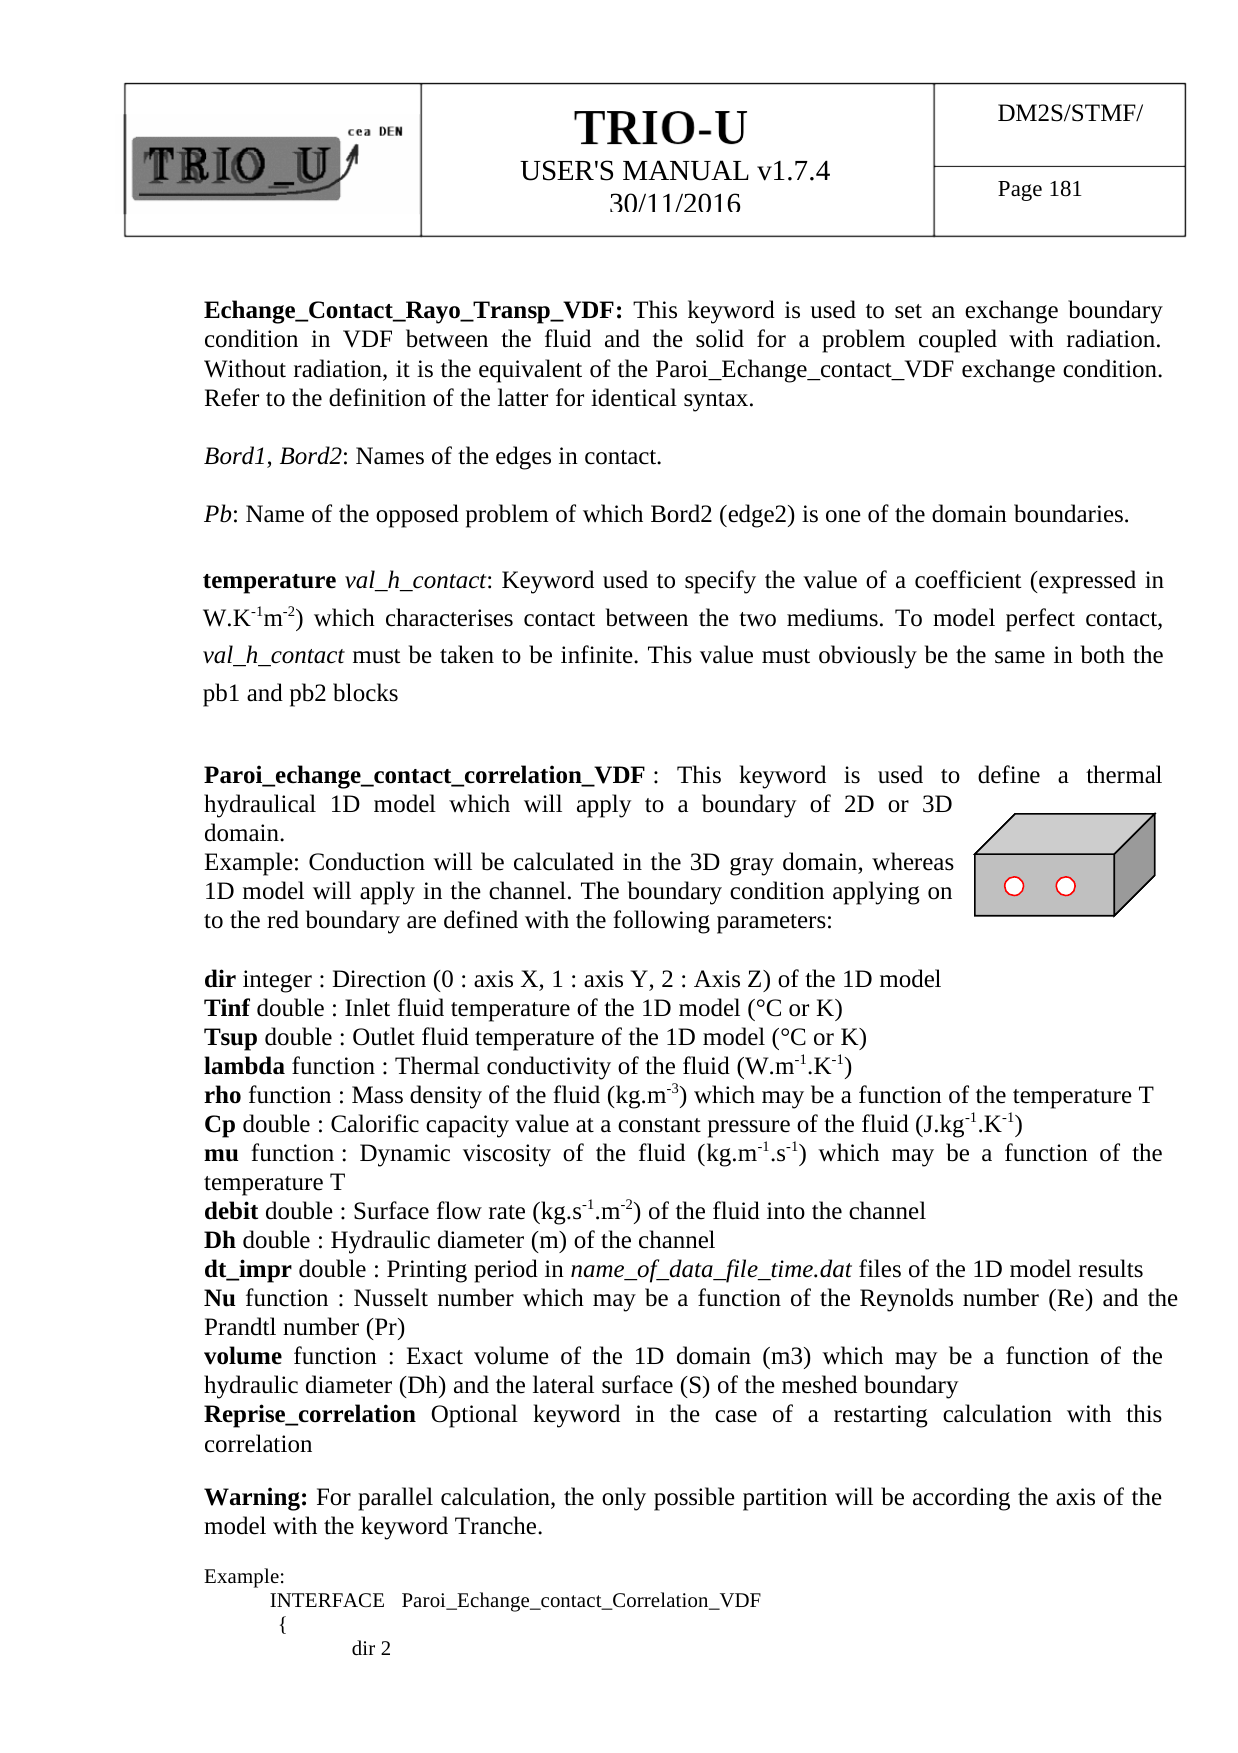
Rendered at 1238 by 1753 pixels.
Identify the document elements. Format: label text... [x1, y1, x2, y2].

text Warning: For parallel calculation, the only possible partition will be according the axis of the model with the keyword Tranche. [204, 1482, 1164, 1540]
text rho function : Mass density of the fluid (kg.m-3) which may be a function of the temperature T [204, 1080, 1196, 1109]
text debit double : Surface flow rate (kg.s-1.m-2) of the fluid into the channel [204, 1196, 1196, 1225]
text Bord1, Bord2: Names of the edges in contact. [204, 441, 1164, 470]
text dir 2 [204, 1636, 1164, 1660]
text Nu function : Nusselt number which may be a function of the Reynolds number (Re) and the Prandtl number (Pr) [204, 1283, 1178, 1341]
text Example: Conduction will be calculated in the 3D gray domain, whereas 1D model will apply in the channel. The boundary condition applying on to the red boundary are defined with the following parameters: [204, 847, 1164, 934]
text dt_impr double : Printing period in name_of_data_file_time.dat files of the 1D model results [204, 1254, 1196, 1283]
text lambda function : Thermal conductivity of the fluid (W.m-1.K-1) [204, 1051, 1196, 1080]
text volume function : Exact volume of the 1D domain (m3) which may be a function of the hydraulic diameter (Dh) and the lateral surface (S) of the meshed boundary [204, 1341, 1164, 1399]
text Example: [204, 1564, 1164, 1588]
text Cp double : Calorific capacity value at a constant pressure of the fluid (J.kg-1.K-1) [204, 1109, 1196, 1138]
text { [204, 1612, 1164, 1636]
text dir integer : Direction (0 : axis X, 1 : axis Y, 2 : Axis Z) of the 1D model [204, 963, 1196, 992]
text INTERFACE Paroi_Echange_contact_Correlation_VDF [204, 1588, 1164, 1612]
text Dh double : Hydraulic diameter (m) of the channel [204, 1225, 1196, 1254]
text temperature val_h_contact: Keyword used to specify the value of a coefficient (expressed in W.K-1m-2) which characterises contact between the two mediums. To model perfect contact, val_h_contact must be taken to be infinite. This value must obviously be the same in both the pb1 and pb2 blocks [203, 557, 1165, 707]
text Tsup double : Outlet fluid temperature of the 1D model (°C or K) [204, 1022, 1196, 1051]
text Paroi_echange_contact_correlation_VDF : This keyword is used to define a thermal hydraulical 1D model which will apply to a boundary of 2D or 3D domain. [204, 760, 1164, 847]
text mu function : Dynamic viscosity of the fluid (kg.m-1.s-1) which may be a function of the temperature T [204, 1138, 1164, 1196]
text Tinf double : Inlet fluid temperature of the 1D model (°C or K) [204, 992, 1196, 1022]
text Pb: Name of the opposed problem of which Bord2 (edge2) is one of the domain boundaries. [204, 499, 1164, 528]
text Reprise_correlation Optional keyword in the case of a restarting calculation with this correlation [204, 1399, 1164, 1457]
text Echange_Contact_Rayo_Transp_VDF: This keyword is used to set an exchange boundary condition in VDF between the fluid and the solid for a problem coupled with radiation. Without radiation, it is the equivalent of the Paroi_Echange_contact_VDF exchange condition. Refer to the definition of the latter for identical syntax. [204, 295, 1164, 412]
